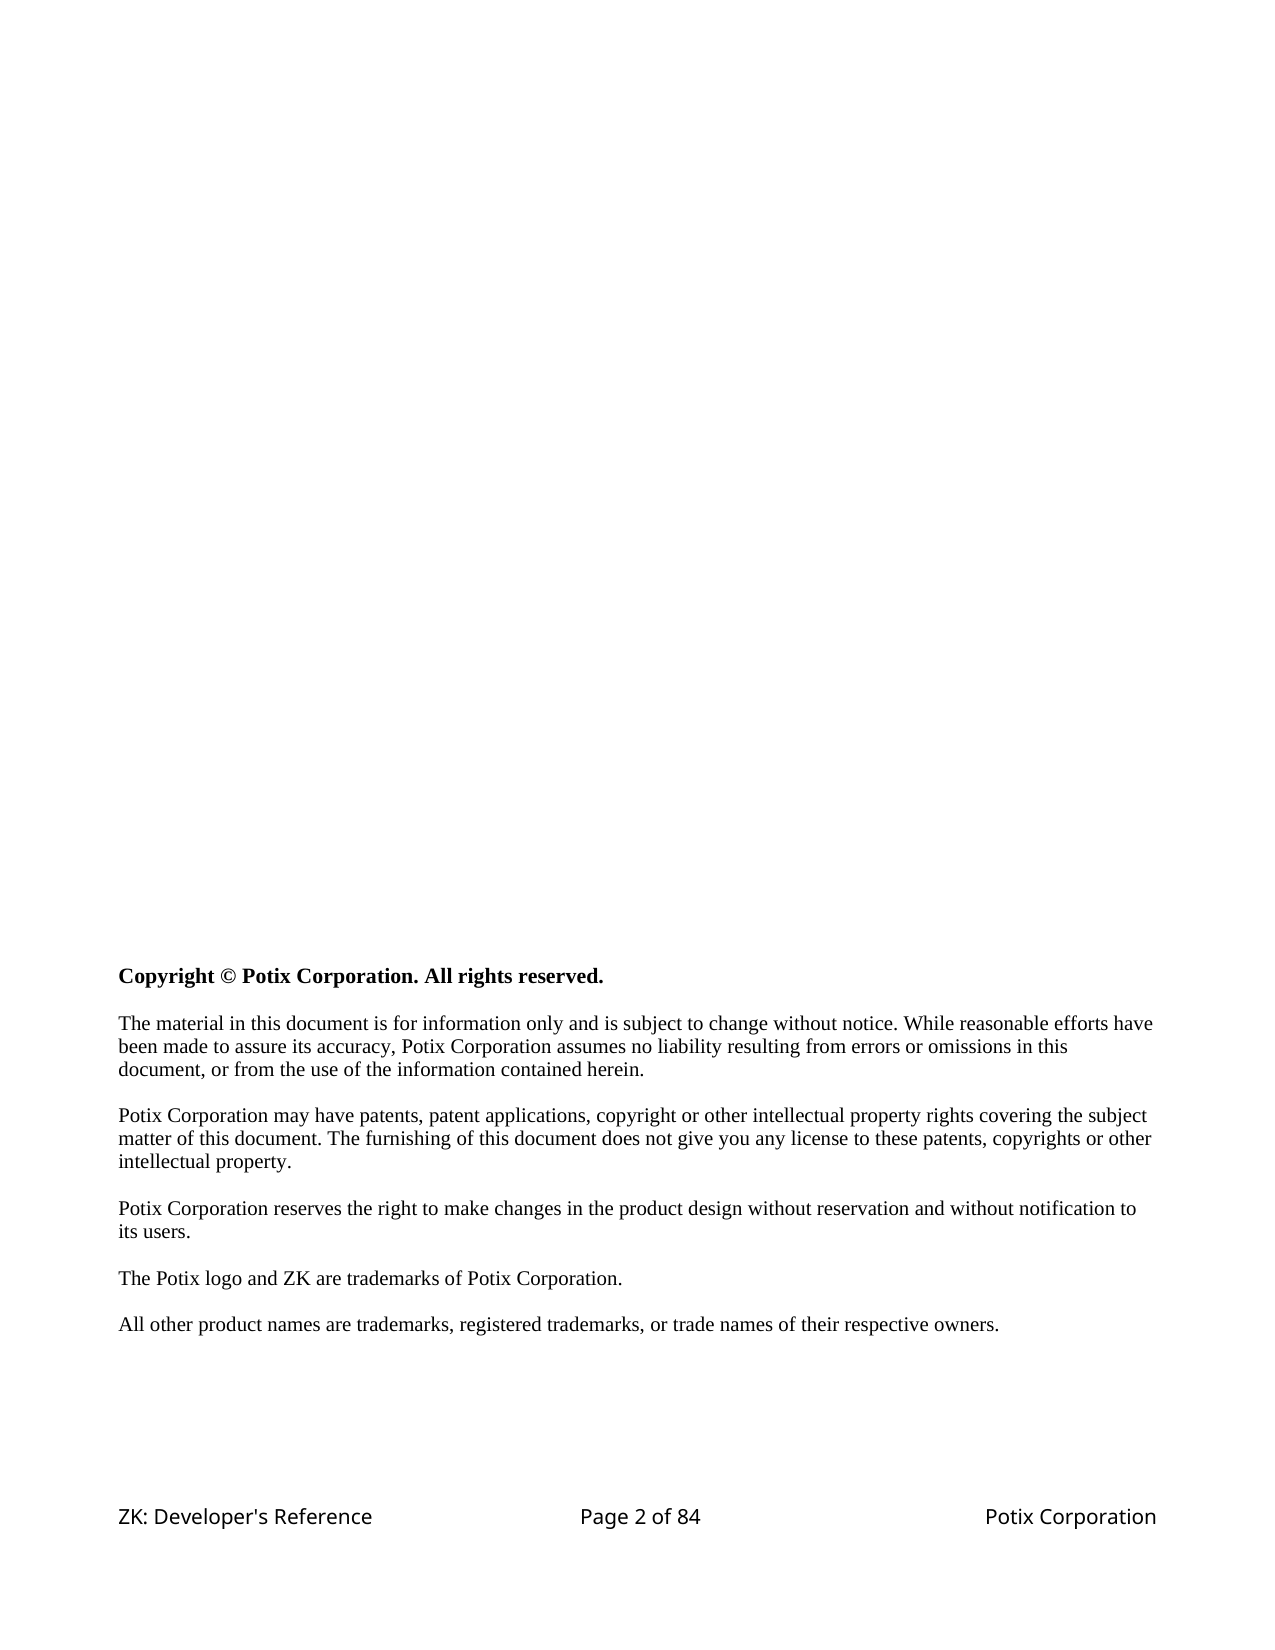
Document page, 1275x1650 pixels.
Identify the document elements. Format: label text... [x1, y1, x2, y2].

text All other product names are trademarks, registered trademarks, or trade names of their respective owners. [118, 1313, 1157, 1336]
text Potix Corporation reserves the right to make changes in the product design without reservation and without notification to its users. [118, 1197, 1157, 1243]
text Copyright © Potix Corporation. All rights reserved. [118, 963, 1157, 988]
text The Potix logo and ZK are trademarks of Potix Corporation. [118, 1267, 1157, 1289]
text Potix Corporation may have patents, patent applications, copyright or other intellectual property rights covering the subject matter of this document. The furnishing of this document does not give you any license to these patents, copyrights or other intellectual property. [118, 1104, 1157, 1173]
text The material in this document is for information only and is subject to change without notice. While reasonable efforts have been made to assure its accuracy, Potix Corporation assumes no liability resulting from errors or omissions in this document, or from the use of the information contained herein. [118, 1011, 1157, 1081]
